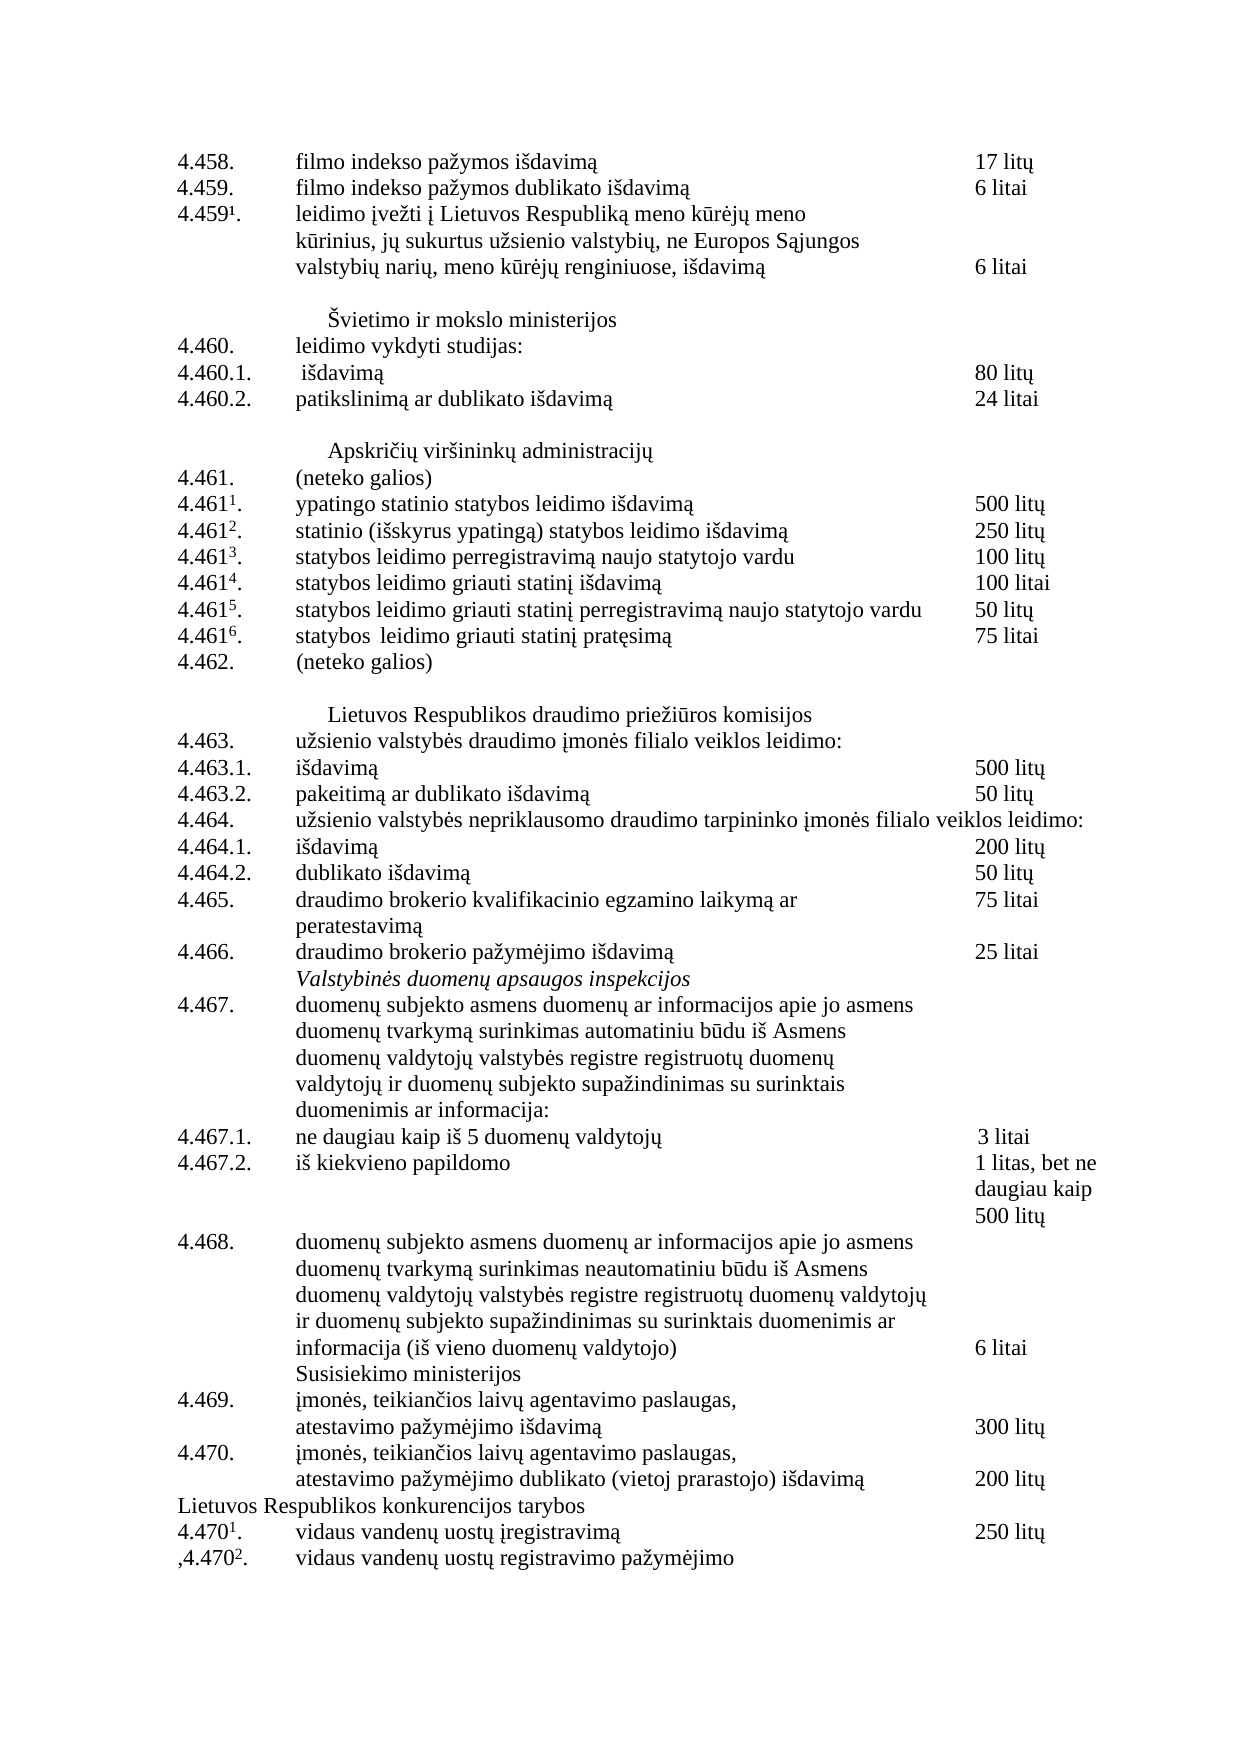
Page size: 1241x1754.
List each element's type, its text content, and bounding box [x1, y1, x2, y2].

text Apskričių viršininkų administracijų [252, 438, 1122, 464]
text 4.458. filmo indekso pažymos išdavimą 17 litų [177, 148, 1122, 174]
text Švietimo ir mokslo ministerijos [252, 306, 1122, 332]
text 4.4613. statybos leidimo perregistravimą naujo statytojo vardu 100 litų [177, 543, 1122, 569]
text 4.467. duomenų subjekto asmens duomenų ar informacijos apie jo asmens duomenų tvarkymą surinkimas automatiniu būdu iš Asmens duomenų valdytojų valstybės registre registruotų duomenų valdytojų ir duomenų subjekto supažindinimas su surinktais duomenimis ar informacija: [177, 991, 916, 1123]
text 4.4616. statybos leidimo griauti statinį pratęsimą 75 litai [177, 622, 1122, 648]
text atestavimo pažymėjimo išdavimą 300 litų [177, 1413, 1122, 1439]
text peratestavimą [177, 912, 1122, 938]
text 4.464.1. išdavimą 200 litų [177, 833, 1122, 859]
text 4.463. užsienio valstybės draudimo įmonės filialo veiklos leidimo: [177, 727, 1122, 754]
text atestavimo pažymėjimo dublikato (vietoj prarastojo) išdavimą 200 litų [177, 1465, 1122, 1492]
text 4.4701. vidaus vandenų uostų įregistravimą 250 litų [177, 1518, 1122, 1544]
text 4.469. įmonės, teikiančios laivų agentavimo paslaugas, [177, 1386, 1122, 1413]
text kūrinius, jų sukurtus užsienio valstybių, ne Europos Sąjungos [177, 227, 1122, 253]
text 4.459¹. leidimo įvežti į Lietuvos Respubliką meno kūrėjų meno [177, 200, 1122, 227]
text Valstybinės duomenų apsaugos inspekcijos [177, 965, 916, 991]
text informacija (iš vieno duomenų valdytojo) 6 litai [177, 1334, 1122, 1360]
text 4.4612. statinio (išskyrus ypatingą) statybos leidimo išdavimą 250 litų [177, 517, 1122, 543]
text ir duomenų subjekto supažindinimas su surinktais duomenimis ar [177, 1307, 1122, 1334]
text Susisiekimo ministerijos [177, 1360, 1122, 1386]
list (neteko galios) [177, 648, 1122, 675]
text 4.464. užsienio valstybės nepriklausomo draudimo tarpininko įmonės filialo veiklos leidimo: [177, 807, 1122, 833]
text 4.467.1. ne daugiau kaip iš 5 duomenų valdytojų 3 litai [177, 1123, 1122, 1149]
text 4.459. filmo indekso pažymos dublikato išdavimą 6 litai [177, 174, 1122, 200]
text 4.460.2. patikslinimą ar dublikato išdavimą 24 litai [177, 385, 1122, 411]
text 4.463.1. išdavimą 500 litų [177, 754, 1122, 780]
text valstybių narių, meno kūrėjų renginiuose, išdavimą 6 litai [177, 253, 1122, 279]
text 4.468. duomenų subjekto asmens duomenų ar informacijos apie jo asmens [177, 1228, 1122, 1254]
text 4.461. (neteko galios) [177, 464, 1122, 490]
text 4.4611. ypatingo statinio statybos leidimo išdavimą 500 litų [177, 490, 1122, 517]
text 4.463.2. pakeitimą ar dublikato išdavimą 50 litų [177, 780, 1122, 807]
text 4.465. draudimo brokerio kvalifikacinio egzamino laikymą ar 75 litai [177, 886, 1122, 912]
text duomenų tvarkymą surinkimas neautomatiniu būdu iš Asmens [177, 1254, 1122, 1281]
text duomenų valdytojų valstybės registre registruotų duomenų valdytojų [177, 1281, 1122, 1307]
text 4.460. leidimo vykdyti studijas: [177, 332, 1122, 358]
text 4.460.1. išdavimą 80 litų [177, 358, 1122, 385]
text ,4.4702. vidaus vandenų uostų registravimo pažymėjimo [177, 1544, 1122, 1571]
text Lietuvos Respublikos konkurencijos tarybos [177, 1492, 945, 1518]
text 4.470. įmonės, teikiančios laivų agentavimo paslaugas, [177, 1439, 1122, 1465]
text 4.467.2. iš kiekvieno papildomo 1 litas, bet ne daugiau kaip 500 litų [177, 1149, 1122, 1228]
text 4.464.2. dublikato išdavimą 50 litų [177, 859, 1122, 886]
text Lietuvos Respublikos draudimo priežiūros komisijos [252, 701, 1122, 727]
text 4.4615. statybos leidimo griauti statinį perregistravimą naujo statytojo vardu 50 litų [177, 596, 1122, 622]
text 4.4614. statybos leidimo griauti statinį išdavimą 100 litai [177, 569, 1122, 596]
text 4.466. draudimo brokerio pažymėjimo išdavimą 25 litai [177, 938, 1122, 965]
